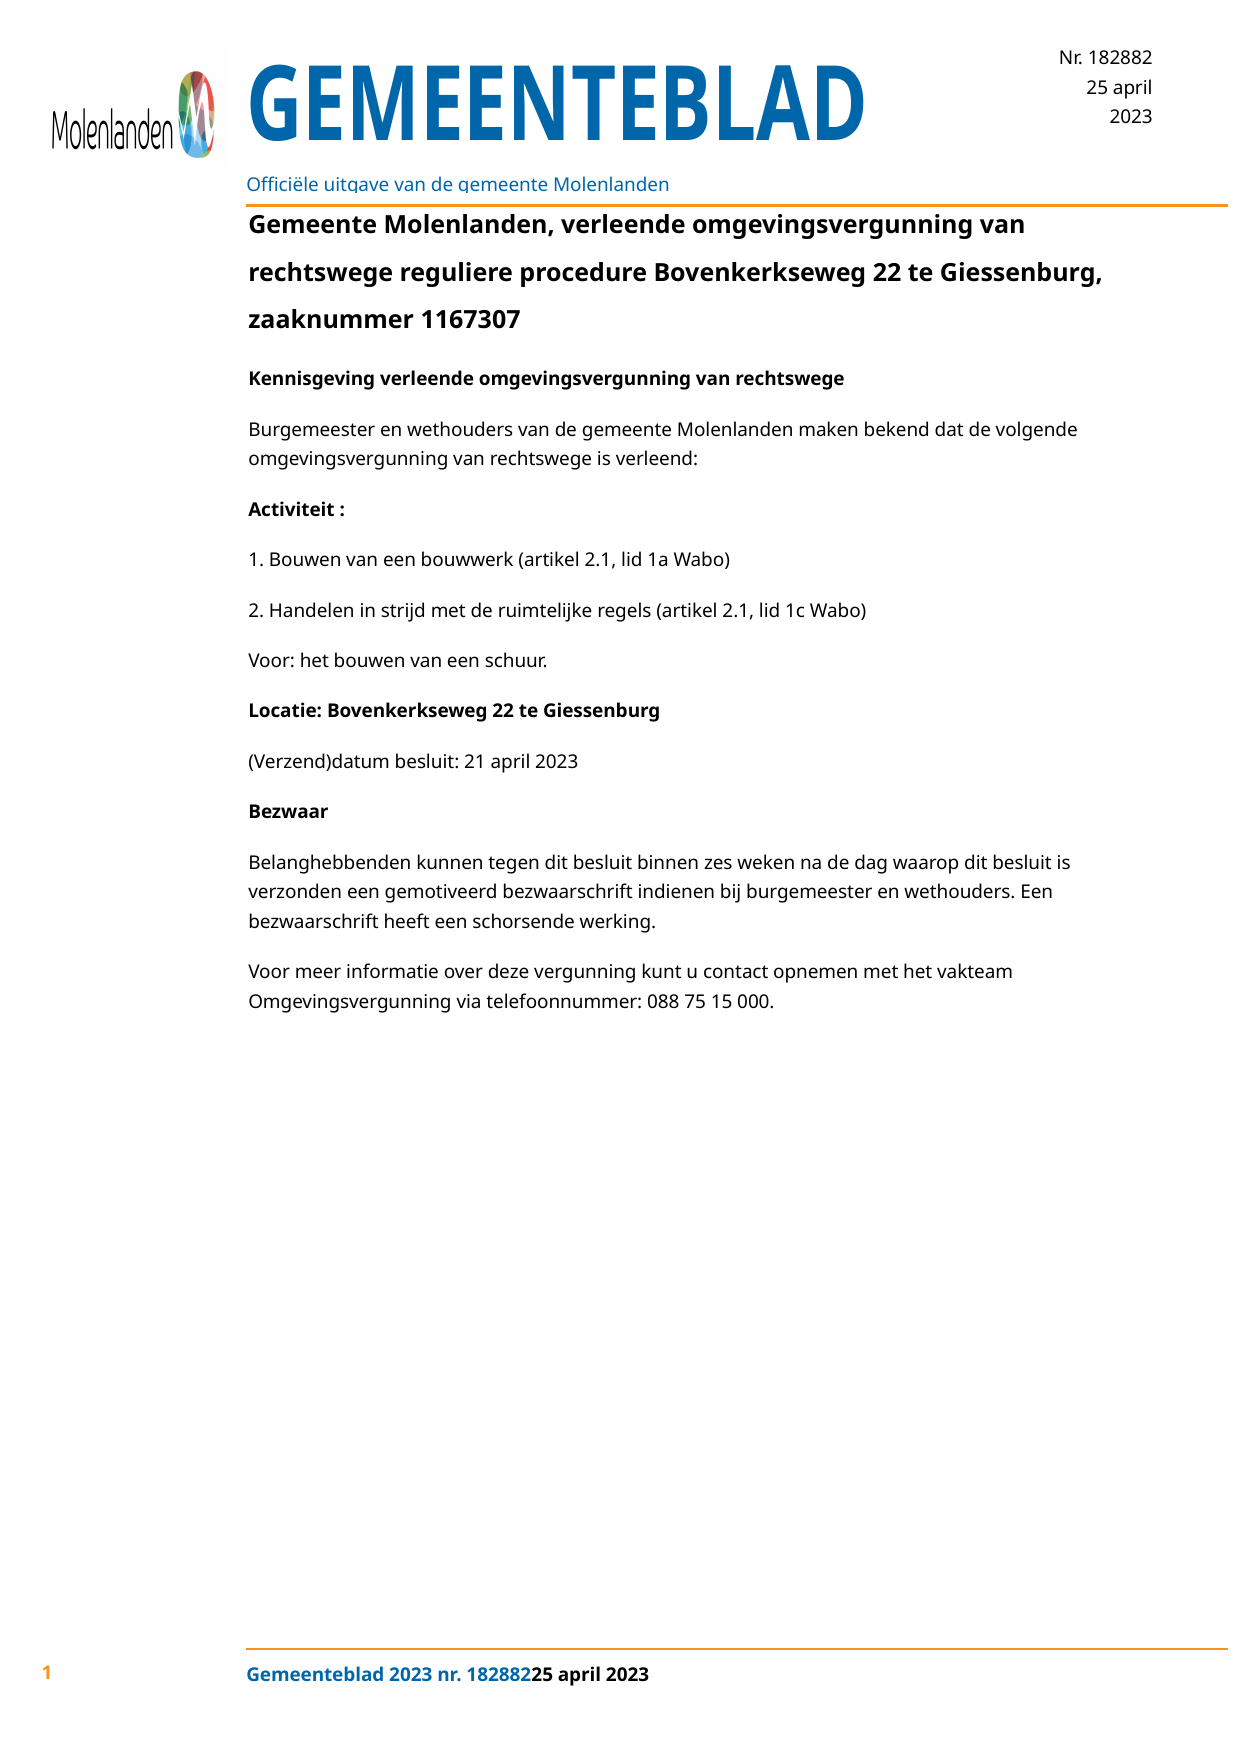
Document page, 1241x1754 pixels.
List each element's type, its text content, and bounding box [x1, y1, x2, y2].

text Voor: het bouwen van een schuur. [248, 647, 1152, 673]
text Gemeente Molenlanden, verleende omgevingsvergunning van rechtswege reguliere procedure Bovenkerkseweg 22 te Giessenburg, zaaknummer 1167307 [248, 207, 1152, 336]
text Locatie: Bovenkerkseweg 22 te Giessenburg [248, 698, 1152, 723]
picture [41, 47, 231, 172]
text (Verzend)datum besluit: 21 april 2023 [248, 748, 1152, 774]
text Kennisgeving verleende omgevingsvergunning van rechtswege [248, 366, 1152, 391]
text Burgemeester en wethouders van de gemeente Molenlanden maken bekend dat de volgende omgevingsvergunning van rechtswege is verleend: [248, 416, 1152, 471]
text 1. Bouwen van een bouwwerk (artikel 2.1, lid 1a Wabo) [248, 546, 1152, 572]
text Belanghebbenden kunnen tegen dit besluit binnen zes weken na de dag waarop dit besluit is verzonden een gemotiveerd bezwaarschrift indienen bij burgemeester en wethouders. Een bezwaarschrift heeft een schorsende werking. [248, 849, 1152, 934]
text 2. Handelen in strijd met de ruimtelijke regels (artikel 2.1, lid 1c Wabo) [248, 597, 1152, 622]
text Voor meer informatie over deze vergunning kunt u contact opnemen met het vakteam Omgevingsvergunning via telefoonnummer: 088 75 15 000. [248, 958, 1152, 1014]
text Activiteit : [248, 496, 1152, 522]
text Bezwaar [248, 798, 1152, 824]
